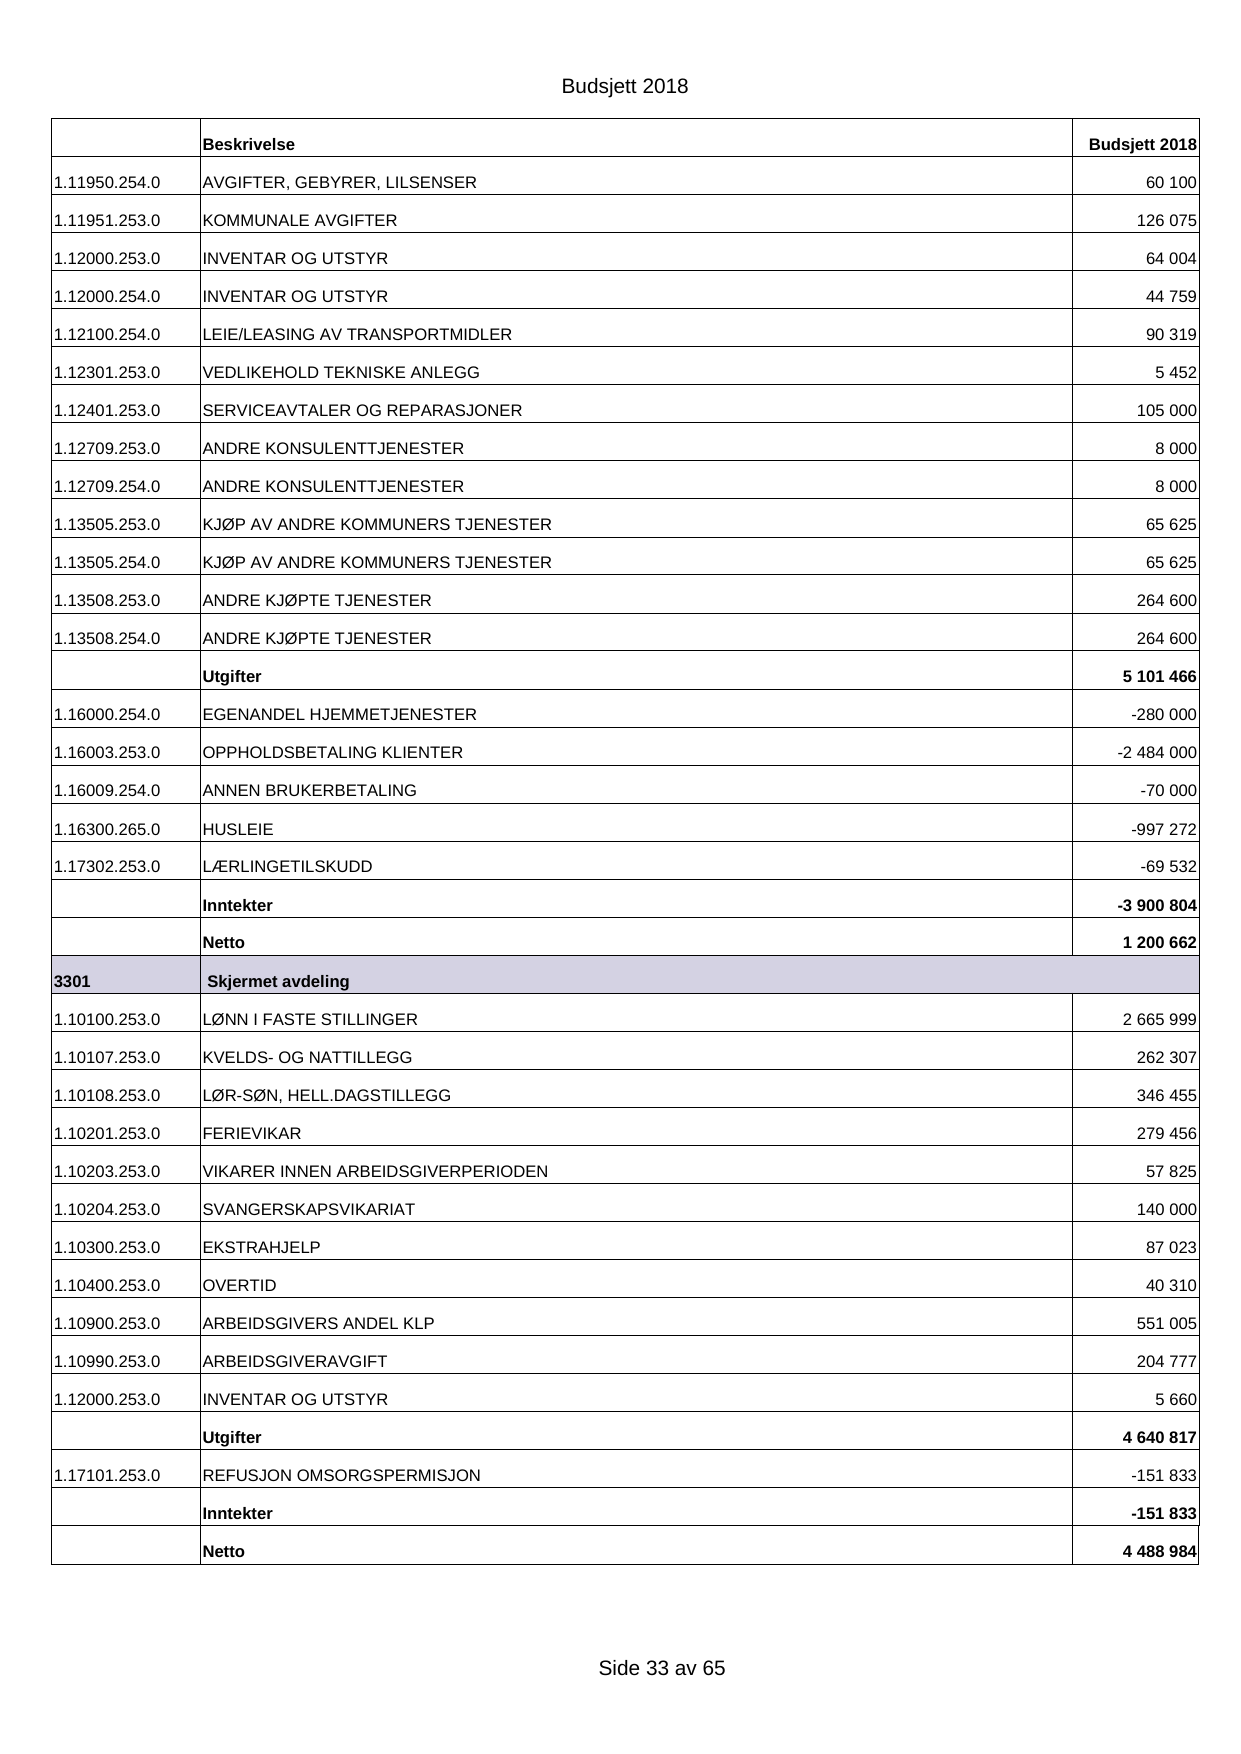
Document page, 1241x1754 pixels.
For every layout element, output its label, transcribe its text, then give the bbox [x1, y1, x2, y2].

table_cell 1.17101.253.0 [52, 1450, 200, 1487]
table_cell 279 456 [1073, 1108, 1199, 1145]
table_cell KJØP AV ANDRE KOMMUNERS TJENESTER [201, 499, 1072, 536]
table_cell 1.10204.253.0 [52, 1184, 200, 1221]
table_cell 65 625 [1073, 499, 1199, 536]
table_cell 1.10900.253.0 [52, 1298, 200, 1335]
table_cell 1.13508.254.0 [52, 614, 200, 650]
table_cell 1.17302.253.0 [52, 842, 200, 878]
table_cell Inntekter [201, 1488, 1072, 1525]
table_cell 1.16009.254.0 [52, 766, 200, 802]
table_cell 1.13508.253.0 [52, 575, 200, 612]
table_cell REFUSJON OMSORGSPERMISJON [201, 1450, 1072, 1487]
table_cell [200, 1565, 1199, 1602]
table_cell 1.12000.253.0 [52, 233, 200, 270]
table_cell EKSTRAHJELP [201, 1222, 1072, 1259]
table_cell 264 600 [1073, 614, 1199, 650]
table_cell ANDRE KJØPTE TJENESTER [201, 614, 1072, 650]
table_cell 1.10201.253.0 [52, 1108, 200, 1145]
table_cell Utgifter [201, 651, 1072, 688]
table_cell ANDRE KONSULENTTJENESTER [201, 423, 1072, 460]
table_cell 1.13505.254.0 [52, 538, 200, 574]
table_cell [51, 1565, 200, 1602]
table_cell 1 200 662 [1073, 918, 1199, 954]
table_cell 1.10108.253.0 [52, 1070, 200, 1107]
table_cell Inntekter [201, 880, 1072, 917]
table_cell VIKARER INNEN ARBEIDSGIVERPERIODEN [201, 1146, 1072, 1183]
table_cell 1.12301.253.0 [52, 347, 200, 384]
table_cell 90 319 [1073, 309, 1199, 346]
table_cell OPPHOLDSBETALING KLIENTER [201, 728, 1072, 764]
table_cell ANNEN BRUKERBETALING [201, 766, 1072, 802]
table_cell 1.10400.253.0 [52, 1260, 200, 1297]
table_cell 87 023 [1073, 1222, 1199, 1259]
table_cell -280 000 [1073, 690, 1199, 726]
table_cell 1.16003.253.0 [52, 728, 200, 764]
table_cell 4 640 817 [1073, 1412, 1199, 1449]
table_cell 5 452 [1073, 347, 1199, 384]
table_cell 57 825 [1073, 1146, 1199, 1183]
table_cell Skjermet avdeling [201, 956, 1199, 993]
table_cell INVENTAR OG UTSTYR [201, 1374, 1072, 1411]
table_cell LØR-SØN, HELL.DAGSTILLEGG [201, 1070, 1072, 1107]
table_cell LØNN I FASTE STILLINGER [201, 994, 1072, 1031]
table_cell - [52, 651, 200, 688]
table_cell 40 310 [1073, 1260, 1199, 1297]
table_cell 1.12709.254.0 [52, 461, 200, 498]
table_cell 8 000 [1073, 461, 1199, 498]
table_cell 264 600 [1073, 575, 1199, 612]
table_cell INVENTAR OG UTSTYR [201, 271, 1072, 308]
table_header Beskrivelse [201, 119, 1072, 156]
table_cell 2 665 999 [1073, 994, 1199, 1031]
table_cell AVGIFTER, GEBYRER, LILSENSER [201, 157, 1072, 194]
table_cell 1.12000.253.0 [52, 1374, 200, 1411]
table_cell 4 488 984 [1073, 1526, 1198, 1563]
table_cell 1.12401.253.0 [52, 385, 200, 422]
table_cell 64 004 [1073, 233, 1199, 270]
table_cell INVENTAR OG UTSTYR [201, 233, 1072, 270]
table_cell -151 833 [1073, 1450, 1199, 1487]
table_cell - [52, 880, 200, 917]
table_cell 65 625 [1073, 538, 1199, 574]
table_cell 1.10100.253.0 [52, 994, 200, 1031]
table_cell - [52, 1412, 200, 1449]
table_cell ANDRE KJØPTE TJENESTER [201, 575, 1072, 612]
table_cell - [52, 1526, 200, 1563]
table_cell HUSLEIE [201, 804, 1072, 841]
table_cell 1.11951.253.0 [52, 195, 200, 232]
table_cell 140 000 [1073, 1184, 1199, 1221]
table_cell KOMMUNALE AVGIFTER [201, 195, 1072, 232]
table_cell VEDLIKEHOLD TEKNISKE ANLEGG [201, 347, 1072, 384]
table_cell 5 101 466 [1073, 651, 1199, 688]
table_cell LÆRLINGETILSKUDD [201, 842, 1072, 878]
table_cell 1.16000.254.0 [52, 690, 200, 726]
table_cell OVERTID [201, 1260, 1072, 1297]
table_cell 60 100 [1073, 157, 1199, 194]
table_cell 1.12100.254.0 [52, 309, 200, 346]
table_cell 1.16300.265.0 [52, 804, 200, 841]
table_cell 8 000 [1073, 423, 1199, 460]
table_cell KJØP AV ANDRE KOMMUNERS TJENESTER [201, 538, 1072, 574]
table_cell 204 777 [1073, 1336, 1199, 1373]
table_cell -3 900 804 [1073, 880, 1199, 917]
table_header Budsjett 2018 [1073, 119, 1199, 156]
table_cell SVANGERSKAPSVIKARIAT [201, 1184, 1072, 1221]
table_header - [52, 119, 200, 156]
table_cell ARBEIDSGIVERAVGIFT [201, 1336, 1072, 1373]
table_cell FERIEVIKAR [201, 1108, 1072, 1145]
table_cell 1.11950.254.0 [52, 157, 200, 194]
table_cell 1.13505.253.0 [52, 499, 200, 536]
table_cell -69 532 [1073, 842, 1199, 878]
table_cell 126 075 [1073, 195, 1199, 232]
table_cell 1.10990.253.0 [52, 1336, 200, 1373]
table_cell Netto [201, 918, 1072, 954]
table_cell LEIE/LEASING AV TRANSPORTMIDLER [201, 309, 1072, 346]
table_cell 1.12709.253.0 [52, 423, 200, 460]
table_cell -997 272 [1073, 804, 1199, 841]
table_cell 551 005 [1073, 1298, 1199, 1335]
table_cell 3301 [52, 956, 200, 993]
table_cell EGENANDEL HJEMMETJENESTER [201, 690, 1072, 726]
table_cell Netto [201, 1526, 1072, 1563]
table_cell Utgifter [201, 1412, 1072, 1449]
table_cell 1.10300.253.0 [52, 1222, 200, 1259]
table_cell 1.10107.253.0 [52, 1032, 200, 1069]
table_cell ARBEIDSGIVERS ANDEL KLP [201, 1298, 1072, 1335]
table_cell -2 484 000 [1073, 728, 1199, 764]
table_cell ANDRE KONSULENTTJENESTER [201, 461, 1072, 498]
table_cell 105 000 [1073, 385, 1199, 422]
table_cell 346 455 [1073, 1070, 1199, 1107]
table_cell SERVICEAVTALER OG REPARASJONER [201, 385, 1072, 422]
table_cell -70 000 [1073, 766, 1199, 802]
table_cell 1.10203.253.0 [52, 1146, 200, 1183]
table_cell 44 759 [1073, 271, 1199, 308]
table_cell - [52, 918, 200, 954]
table_cell 5 660 [1073, 1374, 1199, 1411]
table_cell -151 833 [1073, 1488, 1199, 1525]
table_cell 262 307 [1073, 1032, 1199, 1069]
table_cell 1.12000.254.0 [52, 271, 200, 308]
table_cell - [52, 1488, 200, 1525]
table_cell KVELDS- OG NATTILLEGG [201, 1032, 1072, 1069]
